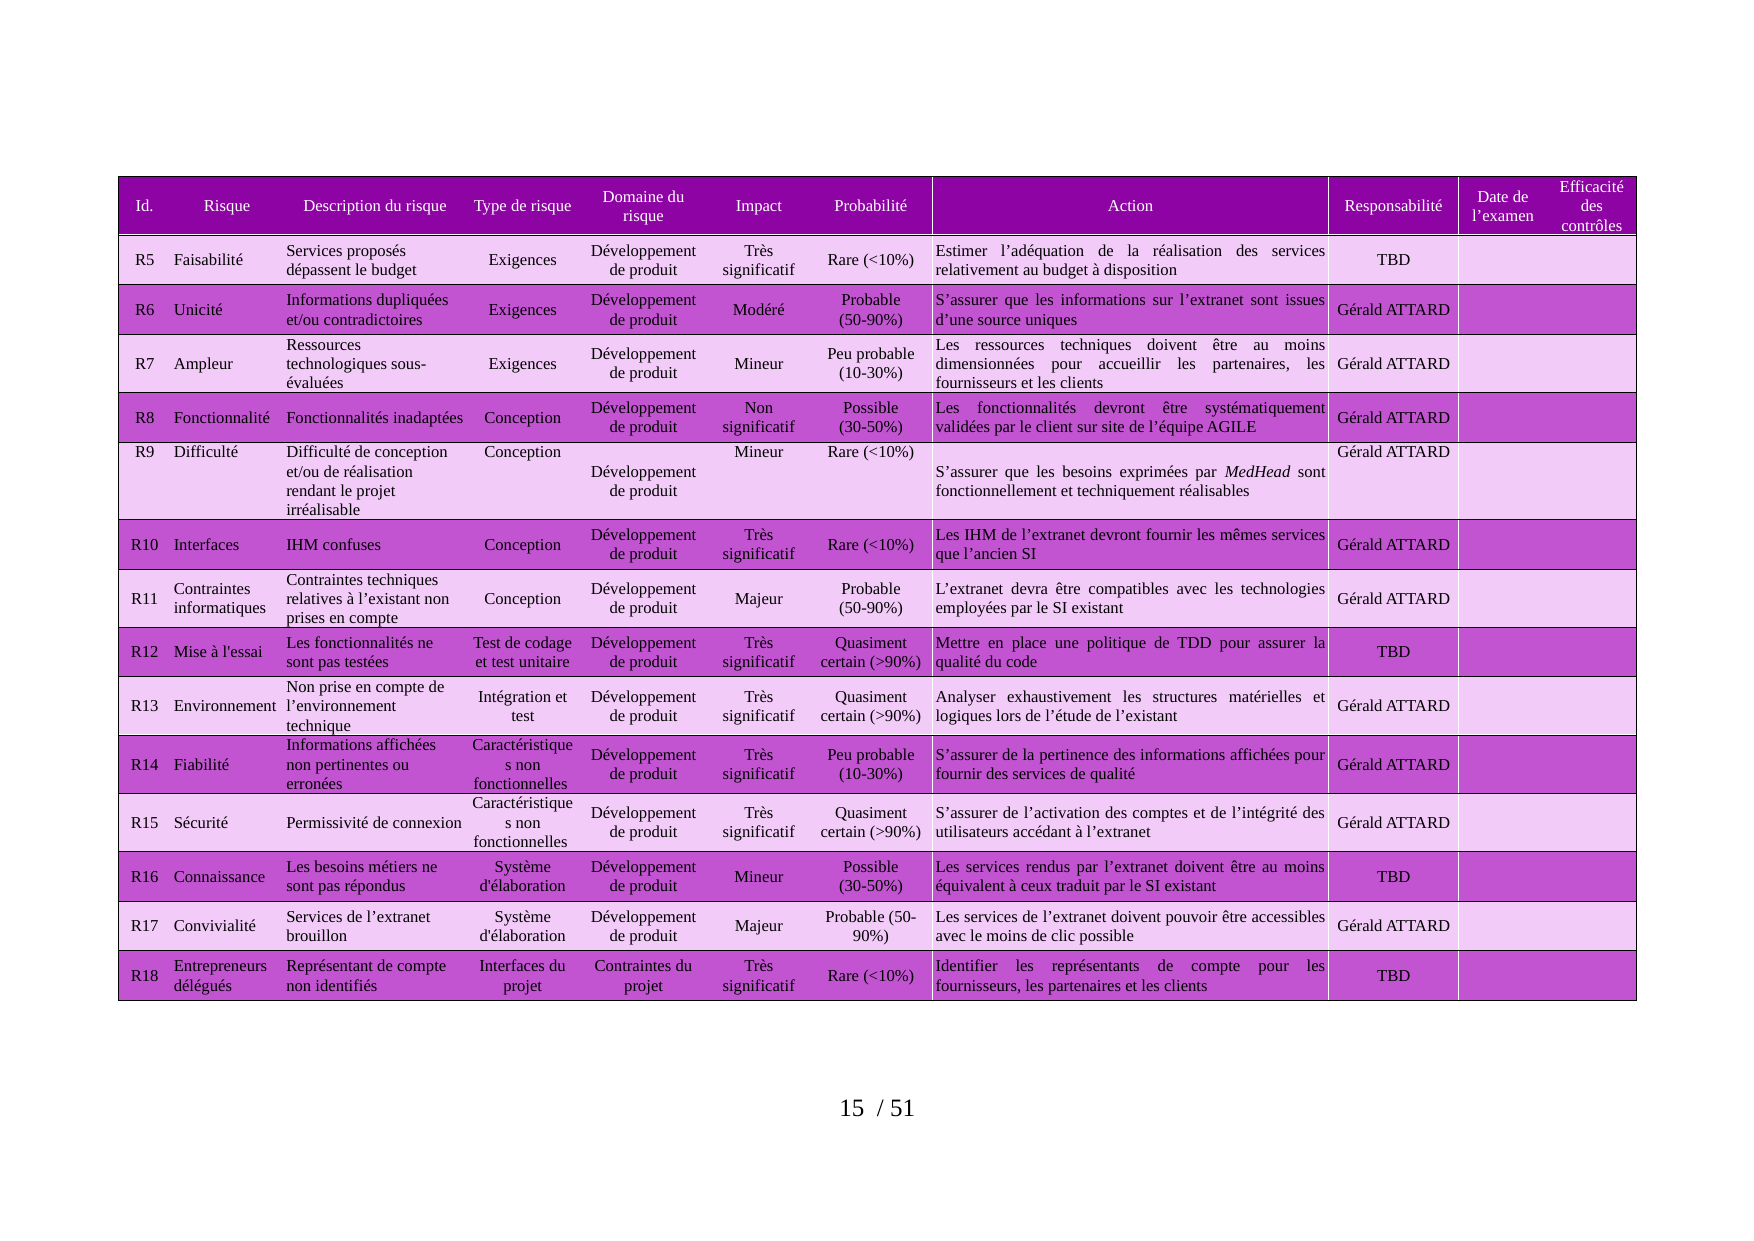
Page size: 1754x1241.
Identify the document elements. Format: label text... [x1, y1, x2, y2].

table_cell Mineur [708, 852, 809, 901]
table_cell [1459, 677, 1547, 734]
table_cell Gérald ATTARD [1329, 285, 1458, 334]
table_cell Développement de produit [578, 443, 708, 519]
table_cell Non prise en compte de l’environnement technique [283, 677, 467, 734]
table_cell IHM confuses [283, 520, 467, 569]
table_cell [1459, 236, 1547, 284]
table_cell Mettre en place une politique de TDD pour assurer la qualité du code [933, 628, 1328, 676]
table_header Impact [708, 177, 809, 234]
table_cell Très significatif [708, 677, 809, 734]
table_cell [1459, 794, 1547, 851]
table_cell Les besoins métiers ne sont pas répondus [283, 852, 467, 901]
table_cell S’assurer de la pertinence des informations affichées pour fournir des services de qualité [933, 736, 1328, 793]
table_cell Mineur [708, 443, 809, 519]
table_cell Représentant de compte non identifiés [283, 951, 467, 1000]
table_cell Informations affichées non pertinentes ou erronées [283, 736, 467, 793]
table_cell R12 [119, 628, 171, 676]
table_cell Les services rendus par l’extranet doivent être au moins équivalent à ceux traduit par le SI existant [933, 852, 1328, 901]
table_cell TBD [1329, 852, 1458, 901]
table_cell [1547, 852, 1636, 901]
table_cell Rare (<10%) [809, 236, 932, 284]
table_cell R6 [119, 285, 171, 334]
table_cell R14 [119, 736, 171, 793]
table_cell [1547, 285, 1636, 334]
table_cell Très significatif [708, 736, 809, 793]
table_cell [1547, 443, 1636, 519]
table_cell [1459, 902, 1547, 950]
table_cell [1547, 236, 1636, 284]
table_cell Les IHM de l’extranet devront fournir les mêmes services que l’ancien SI [933, 520, 1328, 569]
table_cell Gérald ATTARD [1329, 794, 1458, 851]
table_cell R13 [119, 677, 171, 734]
table_cell Rare (<10%) [809, 951, 932, 1000]
table_cell S’assurer que les besoins exprimées par MedHead sont fonctionnellement et techniquement réalisables [933, 443, 1328, 519]
table_cell [1459, 736, 1547, 793]
table_cell R7 [119, 335, 171, 392]
table_cell Gérald ATTARD [1329, 520, 1458, 569]
table_cell S’assurer que les informations sur l’extranet sont issues d’une source uniques [933, 285, 1328, 334]
table_cell Conception [467, 570, 578, 627]
table_cell Faisabilité [171, 236, 283, 284]
table_cell Difficulté de conception et/ou de réalisation rendant le projet irréalisable [283, 443, 467, 519]
table_cell [1459, 443, 1547, 519]
table_cell Possible (30-50%) [809, 393, 932, 442]
table_cell [1459, 628, 1547, 676]
table_cell Développement de produit [578, 736, 708, 793]
table_header Efficacité des contrôles [1547, 177, 1636, 234]
table_cell Quasiment certain (>90%) [809, 794, 932, 851]
table_cell Interfaces [171, 520, 283, 569]
table_cell Estimer l’adéquation de la réalisation des services relativement au budget à disposition [933, 236, 1328, 284]
table_cell Difficulté [171, 443, 283, 519]
table_cell R16 [119, 852, 171, 901]
table_cell [1547, 393, 1636, 442]
table_cell L’extranet devra être compatibles avec les technologies employées par le SI existant [933, 570, 1328, 627]
table_cell Développement de produit [578, 794, 708, 851]
table_cell Développement de produit [578, 852, 708, 901]
table_cell [1459, 393, 1547, 442]
table_cell Gérald ATTARD [1329, 736, 1458, 793]
table_cell Mineur [708, 335, 809, 392]
table_header Description du risque [283, 177, 467, 234]
table_cell Système d'élaboration [467, 902, 578, 950]
table_cell Interfaces du projet [467, 951, 578, 1000]
table_cell TBD [1329, 628, 1458, 676]
table_cell Quasiment certain (>90%) [809, 677, 932, 734]
table_cell Rare (<10%) [809, 443, 932, 519]
table_cell Permissivité de connexion [283, 794, 467, 851]
table_cell Possible (30-50%) [809, 852, 932, 901]
table_cell [1547, 628, 1636, 676]
table_cell Les ressources techniques doivent être au moins dimensionnées pour accueillir les partenaires, les fournisseurs et les clients [933, 335, 1328, 392]
table_header Date de l’examen [1459, 177, 1547, 234]
table_cell Contraintes informatiques [171, 570, 283, 627]
table_cell Entrepreneurs délégués [171, 951, 283, 1000]
table_cell Contraintes du projet [578, 951, 708, 1000]
table_cell Très significatif [708, 236, 809, 284]
table_cell Gérald ATTARD [1329, 443, 1458, 519]
table_cell Fiabilité [171, 736, 283, 793]
table_cell Exigences [467, 335, 578, 392]
table_cell [1459, 520, 1547, 569]
table_header Risque [171, 177, 283, 234]
table_cell Informations dupliquées et/ou contradictoires [283, 285, 467, 334]
table_cell Majeur [708, 570, 809, 627]
table_cell Peu probable (10-30%) [809, 736, 932, 793]
table_cell Environnement [171, 677, 283, 734]
table_cell Test de codage et test unitaire [467, 628, 578, 676]
table_cell R17 [119, 902, 171, 950]
table_cell [1547, 951, 1636, 1000]
table_cell [1459, 951, 1547, 1000]
table_cell [1547, 794, 1636, 851]
table_header Responsabilité [1329, 177, 1458, 234]
table_cell Développement de produit [578, 393, 708, 442]
table_cell Conception [467, 393, 578, 442]
table_cell Les services de l’extranet doivent pouvoir être accessibles avec le moins de clic possible [933, 902, 1328, 950]
table_cell Gérald ATTARD [1329, 393, 1458, 442]
table_cell Services proposés dépassent le budget [283, 236, 467, 284]
table_cell R8 [119, 393, 171, 442]
table_cell Sécurité [171, 794, 283, 851]
table_cell Caractéristiques non fonctionnelles [467, 794, 578, 851]
table_cell Développement de produit [578, 335, 708, 392]
table_cell Probable (50-90%) [809, 570, 932, 627]
table_cell Mise à l'essai [171, 628, 283, 676]
table_cell Très significatif [708, 520, 809, 569]
table_header Action [933, 177, 1328, 234]
table_header Probabilité [809, 177, 932, 234]
table_cell Très significatif [708, 628, 809, 676]
table_cell Contraintes techniques relatives à l’existant non prises en compte [283, 570, 467, 627]
table_header Type de risque [467, 177, 578, 234]
table_cell Les fonctionnalités devront être systématiquement validées par le client sur site de l’équipe AGILE [933, 393, 1328, 442]
table_cell Majeur [708, 902, 809, 950]
table_cell Les fonctionnalités ne sont pas testées [283, 628, 467, 676]
table_cell [1459, 285, 1547, 334]
table_cell [1459, 570, 1547, 627]
table_cell [1459, 335, 1547, 392]
table_cell Non significatif [708, 393, 809, 442]
table_cell Système d'élaboration [467, 852, 578, 901]
table_cell Intégration et test [467, 677, 578, 734]
table_cell Fonctionnalité [171, 393, 283, 442]
table_cell Très significatif [708, 951, 809, 1000]
table_cell Exigences [467, 236, 578, 284]
table_cell Ressources technologiques sous-évaluées [283, 335, 467, 392]
table_cell Ampleur [171, 335, 283, 392]
table_cell Fonctionnalités inadaptées [283, 393, 467, 442]
table_cell Développement de produit [578, 236, 708, 284]
table_cell Développement de produit [578, 902, 708, 950]
table_cell [1547, 677, 1636, 734]
table_cell [1547, 520, 1636, 569]
table_cell R18 [119, 951, 171, 1000]
table_cell Services de l’extranet brouillon [283, 902, 467, 950]
table_header Id. [119, 177, 171, 234]
table_cell Exigences [467, 285, 578, 334]
table_header Domaine du risque [578, 177, 708, 234]
table_cell Gérald ATTARD [1329, 335, 1458, 392]
table_cell [1547, 570, 1636, 627]
table_cell Conception [467, 443, 578, 519]
table_cell Développement de produit [578, 520, 708, 569]
table_cell [1547, 736, 1636, 793]
table_cell Développement de produit [578, 628, 708, 676]
table_cell R9 [119, 443, 171, 519]
table_cell TBD [1329, 951, 1458, 1000]
table_cell Gérald ATTARD [1329, 902, 1458, 950]
table_cell Probable (50-90%) [809, 285, 932, 334]
table_cell Analyser exhaustivement les structures matérielles et logiques lors de l’étude de l’existant [933, 677, 1328, 734]
table_cell Rare (<10%) [809, 520, 932, 569]
table_cell Gérald ATTARD [1329, 677, 1458, 734]
table_cell Développement de produit [578, 285, 708, 334]
table_cell Identifier les représentants de compte pour les fournisseurs, les partenaires et les clients [933, 951, 1328, 1000]
table_cell Connaissance [171, 852, 283, 901]
table_cell Unicité [171, 285, 283, 334]
table_cell R5 [119, 236, 171, 284]
table_cell [1459, 852, 1547, 901]
table_cell S’assurer de l’activation des comptes et de l’intégrité des utilisateurs accédant à l’extranet [933, 794, 1328, 851]
table_cell Caractéristiques non fonctionnelles [467, 736, 578, 793]
table_cell Conception [467, 520, 578, 569]
table_cell R10 [119, 520, 171, 569]
table_cell R11 [119, 570, 171, 627]
table_cell Quasiment certain (>90%) [809, 628, 932, 676]
table_cell TBD [1329, 236, 1458, 284]
table_cell [1547, 335, 1636, 392]
table_cell R15 [119, 794, 171, 851]
table_cell Développement de produit [578, 570, 708, 627]
table_cell Modéré [708, 285, 809, 334]
table_cell Gérald ATTARD [1329, 570, 1458, 627]
table_cell Convivialité [171, 902, 283, 950]
table_cell [1547, 902, 1636, 950]
table_cell Développement de produit [578, 677, 708, 734]
table_cell Très significatif [708, 794, 809, 851]
table_cell Probable (50-90%) [809, 902, 932, 950]
table_cell Peu probable (10-30%) [809, 335, 932, 392]
